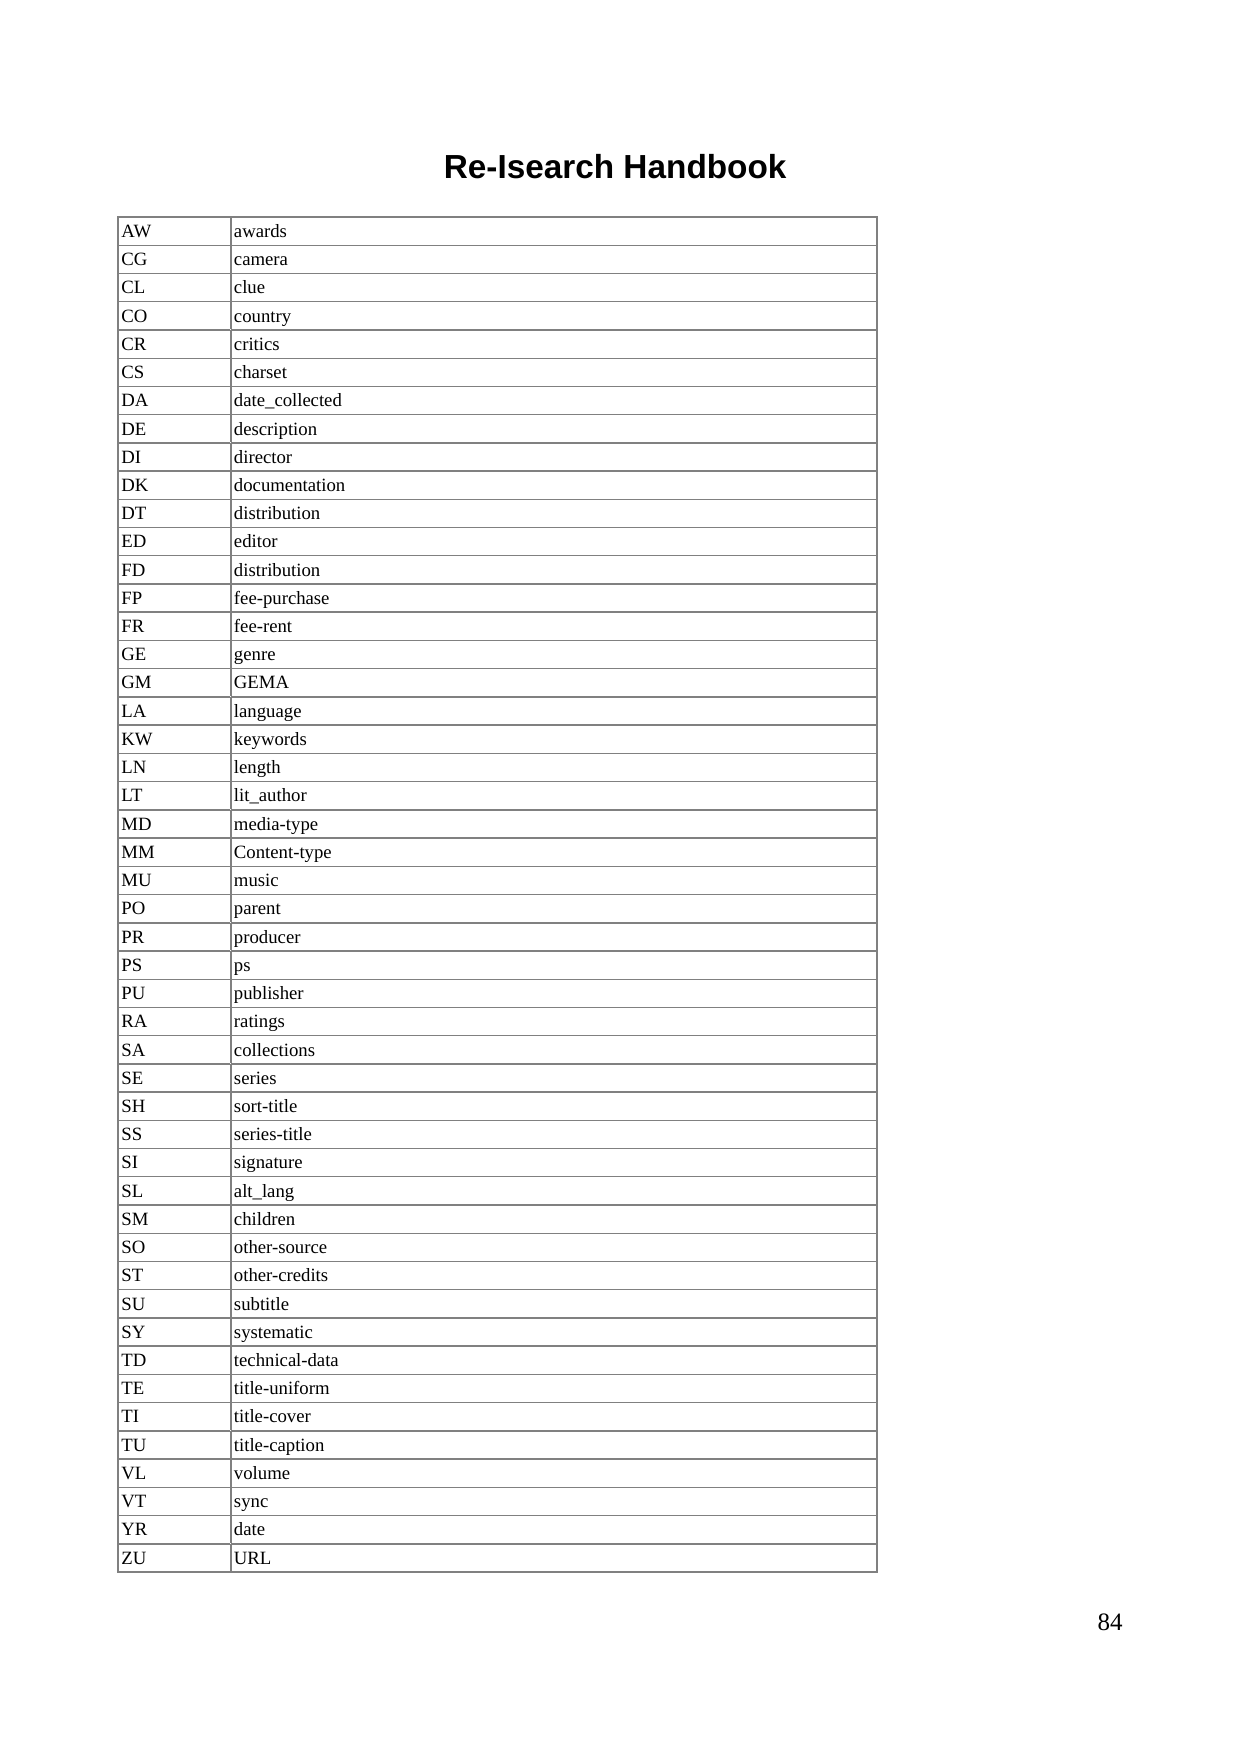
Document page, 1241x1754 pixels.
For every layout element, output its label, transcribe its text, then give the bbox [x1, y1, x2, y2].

table_cell distribution [232, 500, 876, 527]
table_cell other-credits [232, 1262, 876, 1289]
table_cell SS [119, 1121, 230, 1148]
table_cell other-source [232, 1234, 876, 1261]
table_cell PO [119, 895, 230, 922]
table_cell GE [119, 641, 230, 668]
table_cell signature [232, 1149, 876, 1176]
table_cell SE [119, 1065, 230, 1091]
table_cell awards [232, 218, 876, 244]
table_cell director [232, 444, 876, 470]
table_cell DA [119, 387, 230, 414]
table_cell title-cover [232, 1403, 876, 1430]
table_cell series-title [232, 1121, 876, 1148]
table_cell music [232, 867, 876, 894]
table_cell title-caption [232, 1432, 876, 1458]
table_cell TE [119, 1375, 230, 1402]
table_cell ED [119, 528, 230, 555]
table_cell TU [119, 1432, 230, 1458]
table_cell keywords [232, 726, 876, 753]
table_cell alt_lang [232, 1177, 876, 1204]
table_cell collections [232, 1036, 876, 1063]
table_cell LT [119, 782, 230, 809]
table_cell fee-rent [232, 613, 876, 640]
table_cell TI [119, 1403, 230, 1430]
table_cell MD [119, 811, 230, 837]
table_cell media-type [232, 811, 876, 837]
table_cell SY [119, 1319, 230, 1345]
table_cell language [232, 698, 876, 724]
table_cell country [232, 302, 876, 329]
table_cell MM [119, 839, 230, 866]
table_cell AW [119, 218, 230, 244]
table_cell camera [232, 246, 876, 273]
table_cell sort-title [232, 1093, 876, 1119]
table_cell subtitle [232, 1290, 876, 1317]
table_cell publisher [232, 980, 876, 1007]
table_cell GEMA [232, 669, 876, 696]
table_cell charset [232, 359, 876, 386]
table_cell YR [119, 1516, 230, 1543]
table_cell SI [119, 1149, 230, 1176]
table_cell date_collected [232, 387, 876, 414]
table_cell DT [119, 500, 230, 527]
table_cell producer [232, 924, 876, 950]
table_cell PR [119, 924, 230, 950]
table_cell parent [232, 895, 876, 922]
table_cell SU [119, 1290, 230, 1317]
table_cell PU [119, 980, 230, 1007]
table_cell FR [119, 613, 230, 640]
table_cell genre [232, 641, 876, 668]
table_cell KW [119, 726, 230, 753]
table_cell RA [119, 1008, 230, 1035]
table_cell Content-type [232, 839, 876, 866]
table_cell PS [119, 952, 230, 978]
table_cell clue [232, 274, 876, 301]
table_cell FD [119, 556, 230, 583]
table_cell fee-purchase [232, 585, 876, 611]
table_cell FP [119, 585, 230, 611]
table_cell VL [119, 1460, 230, 1487]
table_cell description [232, 415, 876, 442]
table_cell LA [119, 698, 230, 724]
table_cell DK [119, 472, 230, 498]
table_cell critics [232, 331, 876, 357]
table_cell SO [119, 1234, 230, 1261]
table_cell MU [119, 867, 230, 894]
table_cell DE [119, 415, 230, 442]
table_cell SL [119, 1177, 230, 1204]
table_cell DI [119, 444, 230, 470]
table_cell URL [232, 1545, 876, 1571]
table_cell VT [119, 1488, 230, 1515]
table_cell SM [119, 1206, 230, 1232]
table_cell TD [119, 1347, 230, 1374]
table_cell systematic [232, 1319, 876, 1345]
table_cell length [232, 754, 876, 781]
table_cell sync [232, 1488, 876, 1515]
table_cell LN [119, 754, 230, 781]
table_cell series [232, 1065, 876, 1091]
table_cell date [232, 1516, 876, 1543]
table_cell title-uniform [232, 1375, 876, 1402]
table_cell CO [119, 302, 230, 329]
table_cell volume [232, 1460, 876, 1487]
table_cell technical-data [232, 1347, 876, 1374]
table_cell editor [232, 528, 876, 555]
table_cell documentation [232, 472, 876, 498]
table_cell ps [232, 952, 876, 978]
table_cell children [232, 1206, 876, 1232]
table_cell ST [119, 1262, 230, 1289]
table_cell lit_author [232, 782, 876, 809]
table_cell ZU [119, 1545, 230, 1571]
table_cell CS [119, 359, 230, 386]
table_cell SH [119, 1093, 230, 1119]
table_cell distribution [232, 556, 876, 583]
table_cell ratings [232, 1008, 876, 1035]
table_cell CL [119, 274, 230, 301]
table_cell SA [119, 1036, 230, 1063]
table_cell CG [119, 246, 230, 273]
table_cell GM [119, 669, 230, 696]
table_cell CR [119, 331, 230, 357]
